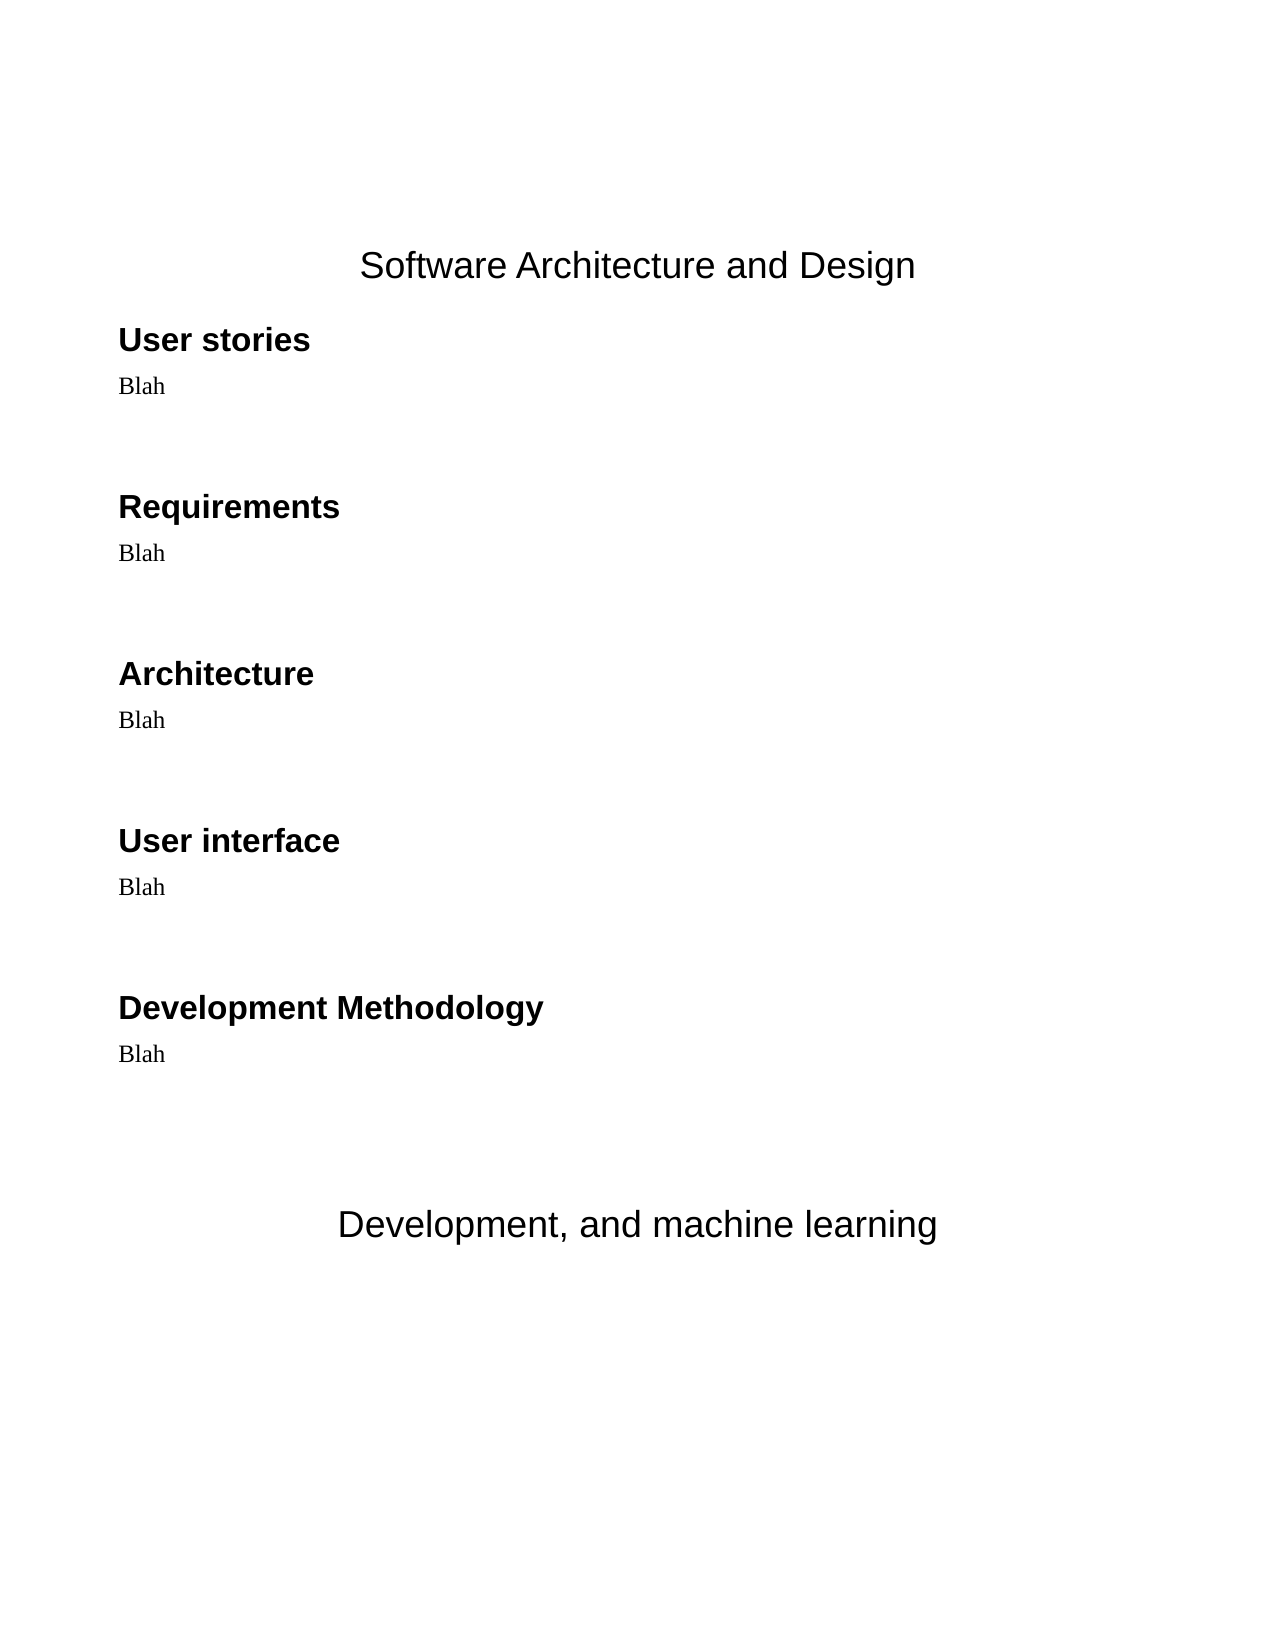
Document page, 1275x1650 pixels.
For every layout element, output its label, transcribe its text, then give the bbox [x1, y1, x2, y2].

text Blah [118, 371, 1157, 400]
subtitle Development Methodology [118, 988, 1157, 1027]
text Blah [118, 1039, 1157, 1068]
text Blah [118, 872, 1157, 901]
subtitle Requirements [118, 487, 1157, 526]
subtitle Architecture [118, 654, 1157, 693]
text Blah [118, 538, 1157, 567]
text Blah [118, 705, 1157, 734]
subtitle User interface [118, 821, 1157, 859]
subtitle User stories [118, 320, 1157, 359]
subtitle Development, and machine learning [118, 1202, 1157, 1246]
subtitle Software Architecture and Design [118, 244, 1157, 287]
